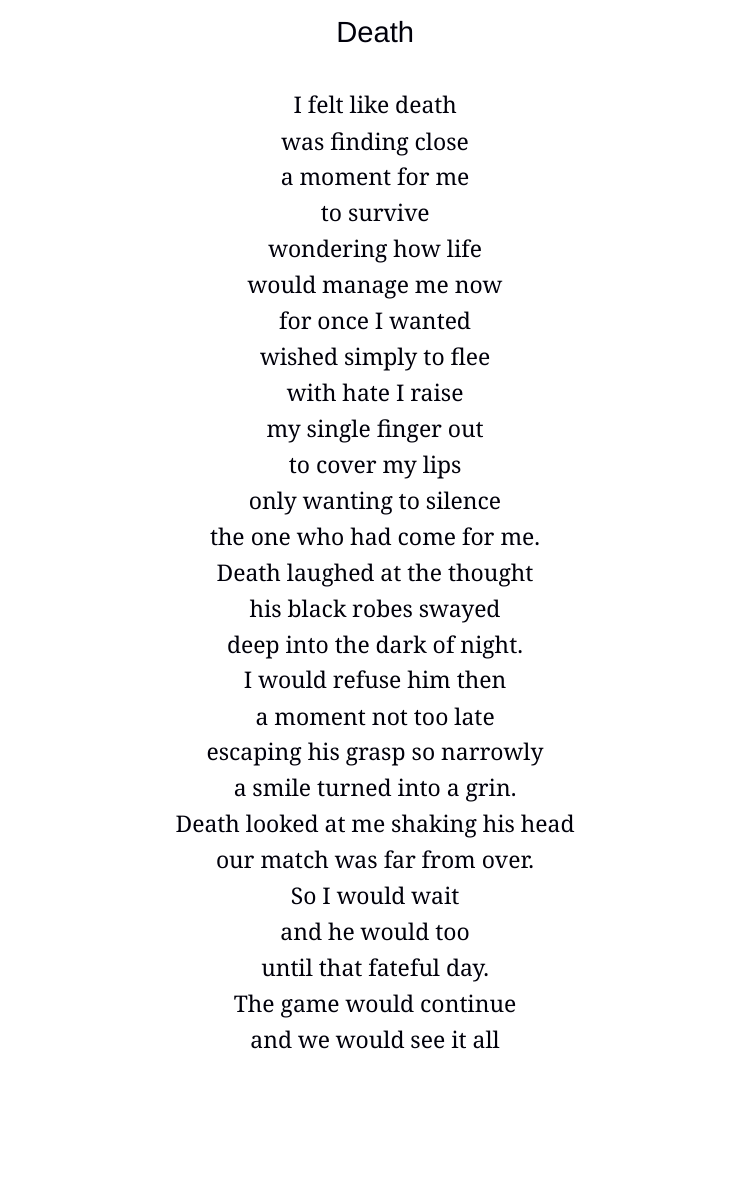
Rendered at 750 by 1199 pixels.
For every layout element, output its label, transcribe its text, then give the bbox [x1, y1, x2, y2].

text and he would too [105, 916, 645, 947]
text Death [105, 15, 645, 48]
text the one who had come for me. [105, 521, 645, 552]
text Death laughed at the thought [105, 557, 645, 588]
text to survive [105, 197, 645, 228]
text deep into the dark of night. [105, 628, 645, 660]
text escaping his grasp so narrowly [105, 736, 645, 768]
text was finding close [105, 125, 645, 157]
text The game would continue [105, 988, 645, 1019]
text his black robes swayed [105, 593, 645, 624]
text wondering how life [105, 233, 645, 264]
text for once I wanted [105, 305, 645, 336]
text until that fateful day. [105, 952, 645, 983]
text my single finger out [105, 413, 645, 444]
text would manage me now [105, 269, 645, 300]
text a smile turned into a grin. [105, 772, 645, 803]
text I felt like death [105, 89, 645, 121]
text a moment for me [105, 161, 645, 193]
text to cover my lips [105, 449, 645, 480]
text So I would wait [105, 880, 645, 911]
text Death looked at me shaking his head [105, 808, 645, 839]
text wished simply to flee [105, 341, 645, 372]
text I would refuse him then [105, 664, 645, 696]
text only wanting to silence [105, 485, 645, 516]
text with hate I raise [105, 377, 645, 408]
text our match was far from over. [105, 844, 645, 875]
text and we would see it all [105, 1024, 645, 1055]
text a moment not too late [105, 700, 645, 732]
